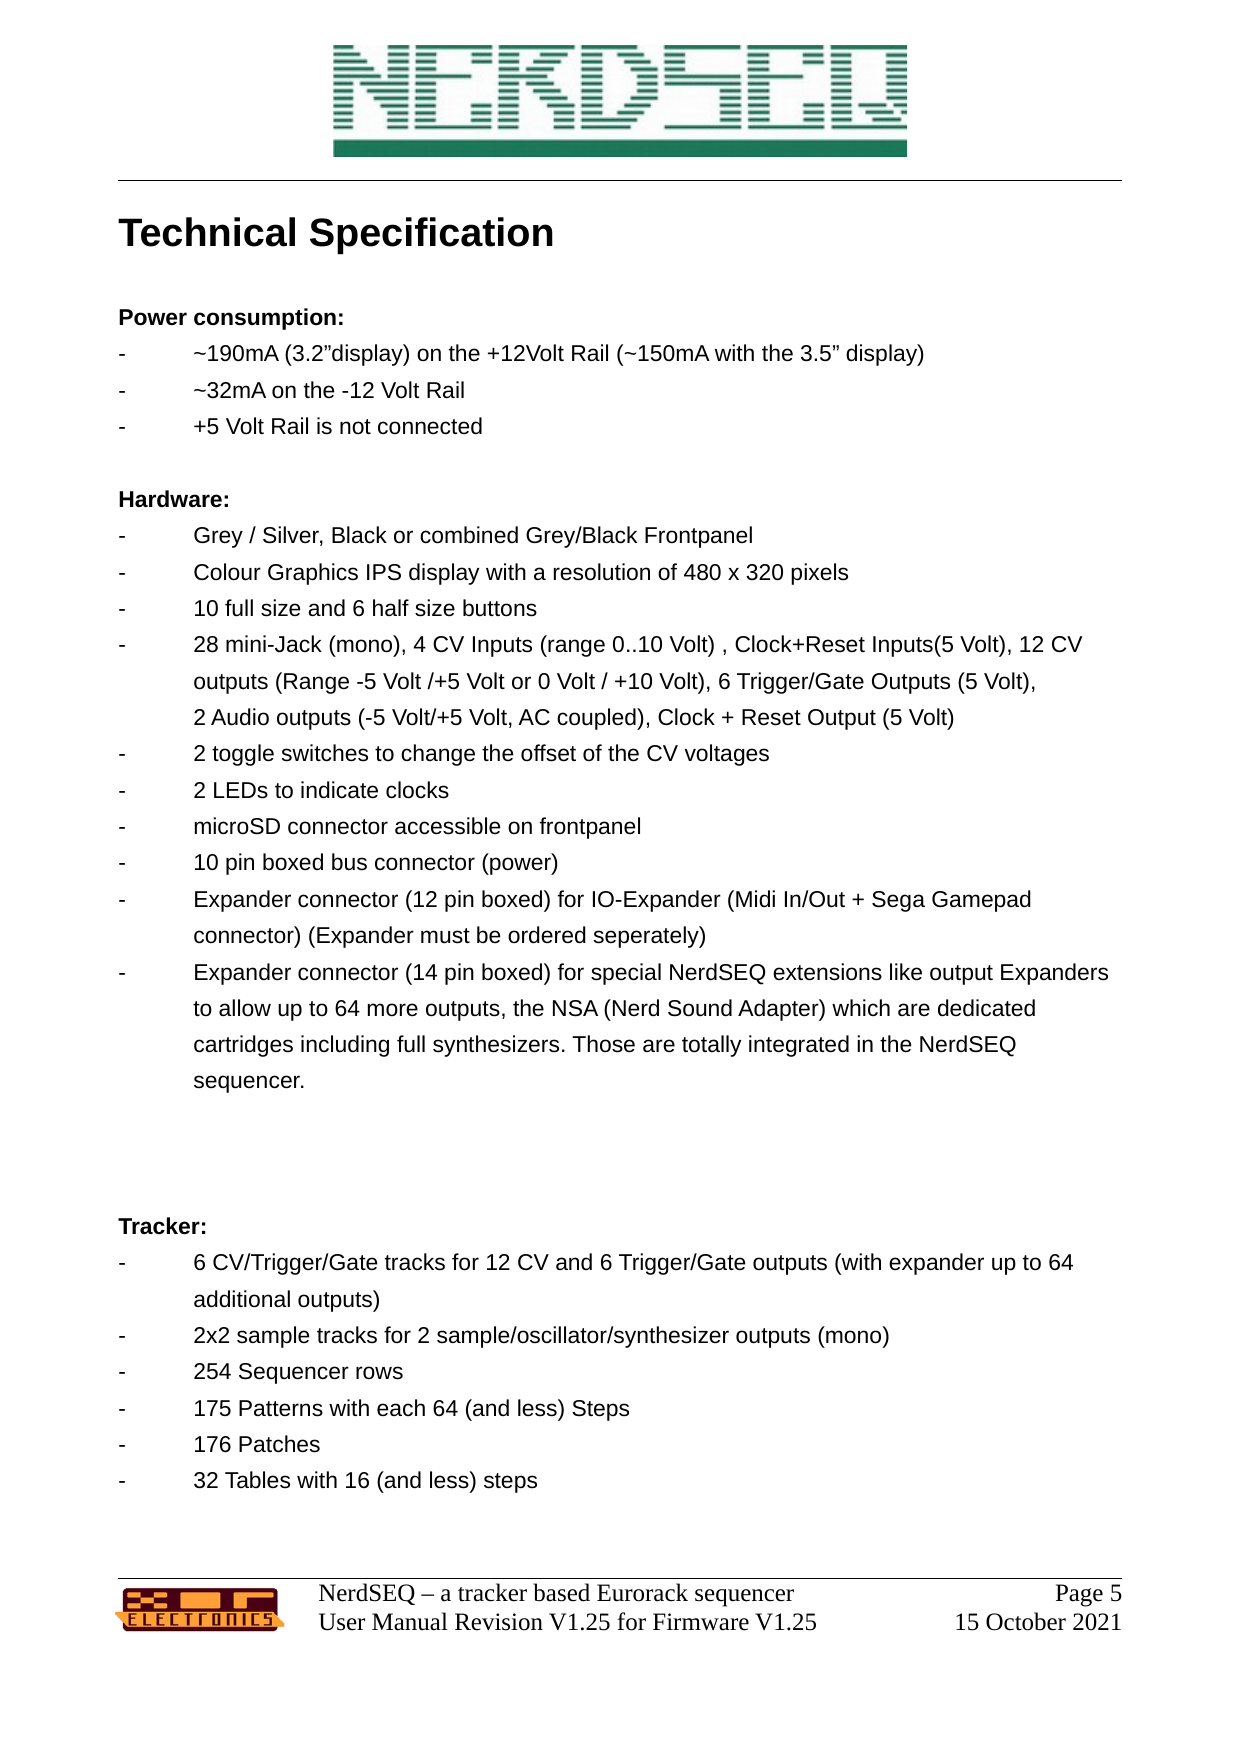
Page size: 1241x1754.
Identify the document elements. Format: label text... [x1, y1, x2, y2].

text - Expander connector (12 pin boxed) for IO-Expander (Midi In/Out + Sega Gamepad connector) (Expander must be ordered seperately) [118, 886, 1122, 948]
text - ~190mA (3.2”display) on the +12Volt Rail (~150mA with the 3.5” display) [118, 340, 1122, 367]
text - Colour Graphics IPS display with a resolution of 480 x 320 pixels [118, 558, 1122, 585]
text - 32 Tables with 16 (and less) steps [118, 1467, 1122, 1494]
text - ~32mA on the -12 Volt Rail [118, 377, 1122, 403]
text Tracker: [118, 1213, 1122, 1239]
text - 175 Patterns with each 64 (and less) Steps [118, 1395, 1122, 1421]
text - 2x2 sample tracks for 2 sample/oscillator/synthesizer outputs (mono) [118, 1322, 1122, 1348]
text - 176 Patches [118, 1431, 1122, 1457]
text 2 Audio outputs (-5 Volt/+5 Volt, AC coupled), Clock + Reset Output (5 Volt) [118, 704, 1122, 730]
text - 10 pin boxed bus connector (power) [118, 849, 1122, 876]
text - 28 mini-Jack (mono), 4 CV Inputs (range 0..10 Volt) , Clock+Reset Inputs(5 Volt), 12 CV outputs (Range -5 Volt /+5 Volt or 0 Volt / +10 Volt), 6 Trigger/Gate Outputs (5 Volt), [118, 631, 1122, 694]
picture [115, 1584, 285, 1634]
text Power consumption: [118, 304, 1122, 330]
text - microSD connector accessible on frontpanel [118, 813, 1122, 839]
text - Expander connector (14 pin boxed) for special NerdSEQ extensions like output Expanders to allow up to 64 more outputs, the NSA (Nerd Sound Adapter) which are dedicated cartridges including full synthesizers. Those are totally integrated in the NerdSEQ sequencer. [118, 958, 1122, 1094]
text - 6 CV/Trigger/Gate tracks for 12 CV and 6 Trigger/Gate outputs (with expander up to 64 additional outputs) [118, 1249, 1122, 1312]
text Hardware: [118, 486, 1122, 512]
subtitle Technical Specification [118, 209, 1122, 255]
text - Grey / Silver, Black or combined Grey/Black Frontpanel [118, 522, 1122, 548]
text - 10 full size and 6 half size buttons [118, 595, 1122, 621]
text - +5 Volt Rail is not connected [118, 413, 1122, 439]
text - 2 toggle switches to change the offset of the CV voltages [118, 740, 1122, 767]
text - 2 LEDs to indicate clocks [118, 777, 1122, 803]
picture [333, 45, 908, 157]
text - 254 Sequencer rows [118, 1358, 1122, 1385]
